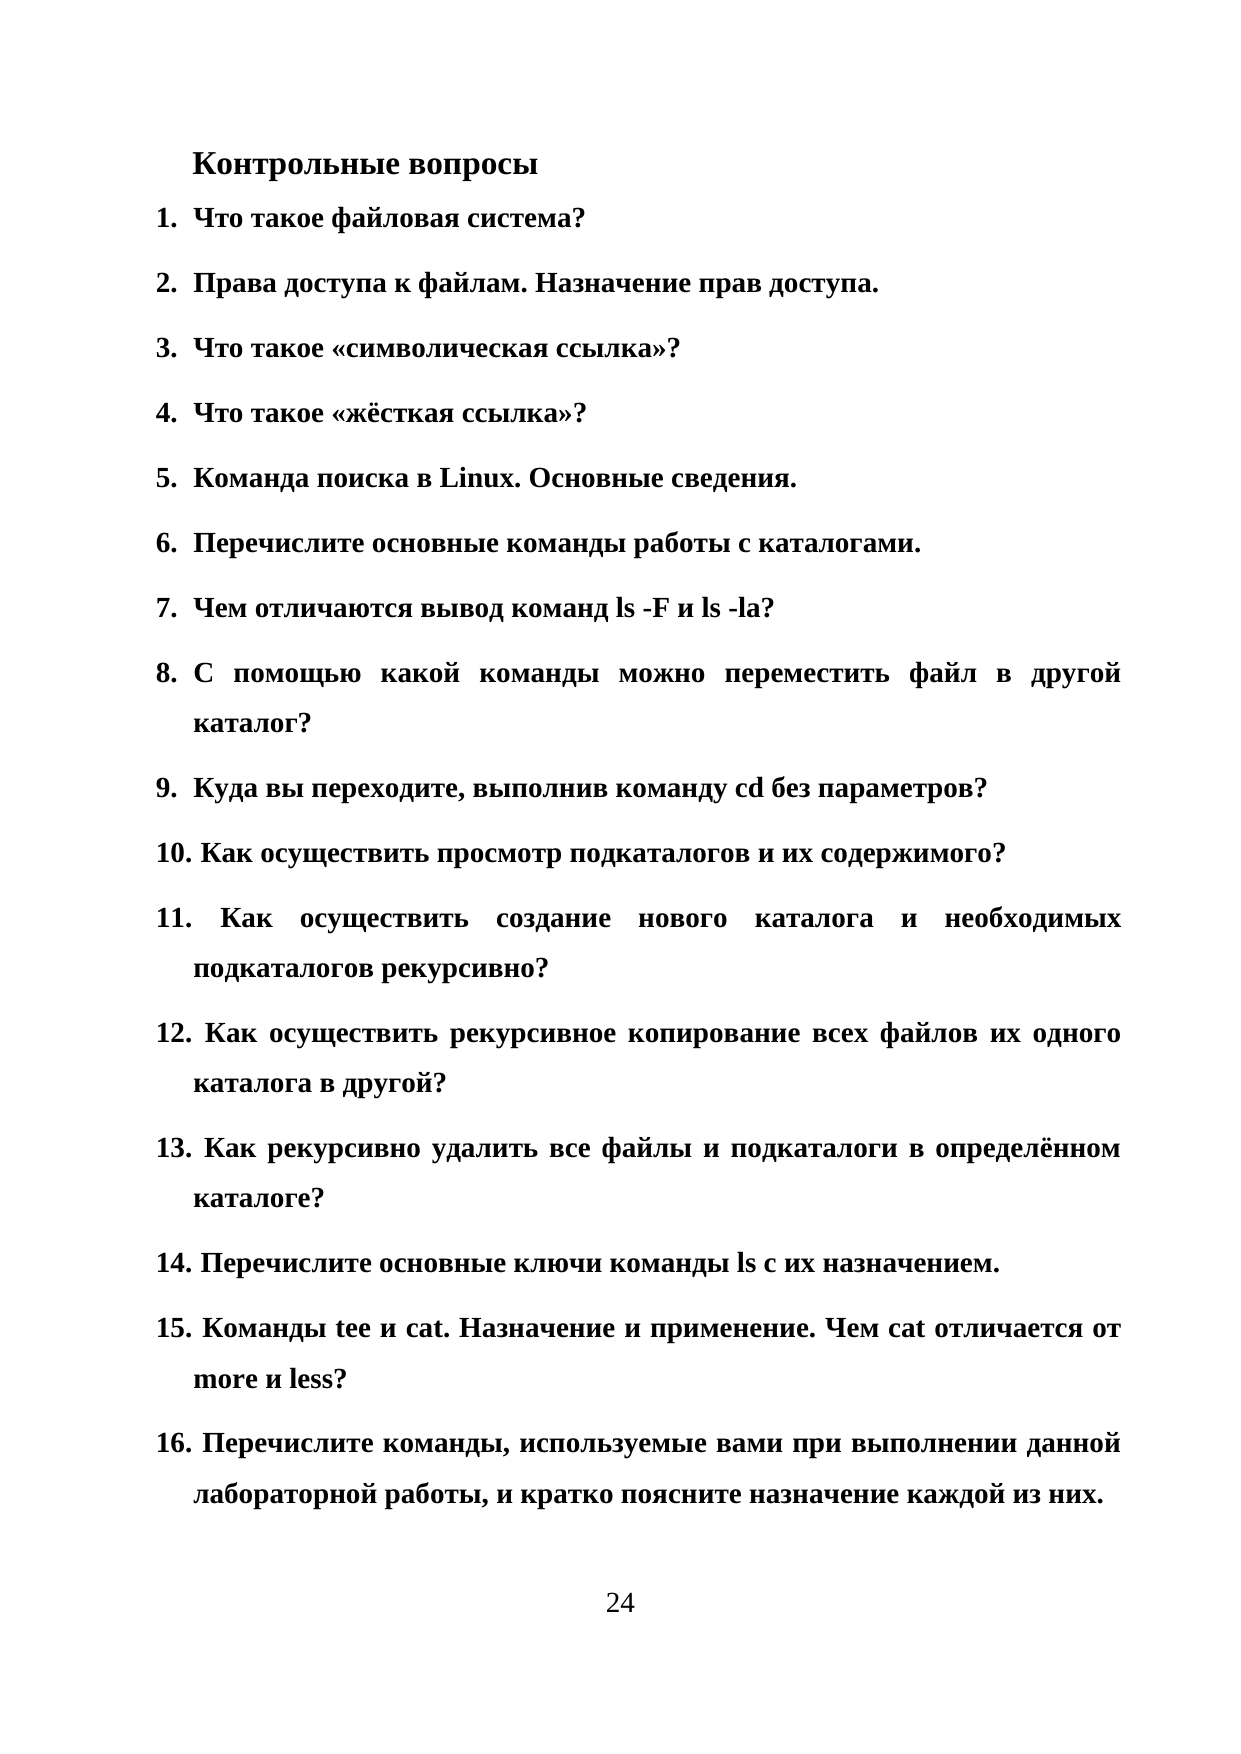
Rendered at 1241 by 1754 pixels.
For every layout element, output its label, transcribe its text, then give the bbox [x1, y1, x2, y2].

list Как осуществить создание нового каталога и необходимых подкаталогов рекурсивно? [156, 900, 1122, 984]
list Права доступа к файлам. Назначение прав доступа. [156, 266, 1122, 299]
list Перечислите команды, используемые вами при выполнении данной лабораторной работы, и кратко поясните назначение каждой из них. [156, 1426, 1122, 1509]
list С помощью какой команды можно переместить файл в другой каталог? [156, 655, 1122, 739]
list Что такое файловая система? [156, 201, 1122, 234]
list Что такое «символическая ссылка»? [156, 330, 1122, 364]
list Перечислите основные ключи команды ls с их назначением. [156, 1246, 1122, 1279]
list Как осуществить рекурсивное копирование всех файлов их одного каталога в другой? [156, 1015, 1122, 1099]
list Команда поиска в Linux. Основные сведения. [156, 460, 1122, 494]
list Перечислите основные команды работы с каталогами. [156, 525, 1122, 559]
list Чем отличаются вывод команд ls -F и ls -la? [156, 590, 1122, 623]
list Команды tee и cat. Назначение и применение. Чем cat отличается от more и less? [156, 1310, 1122, 1394]
list Что такое «жёсткая ссылка»? [156, 395, 1122, 429]
list Как рекурсивно удалить все файлы и подкаталоги в определённом каталоге? [156, 1130, 1122, 1214]
list Куда вы переходите, выполнив команду cd без параметров? [156, 770, 1122, 804]
list Как осуществить просмотр подкаталогов и их содержимого? [156, 835, 1122, 868]
subtitle Контрольные вопросы [118, 143, 1122, 181]
